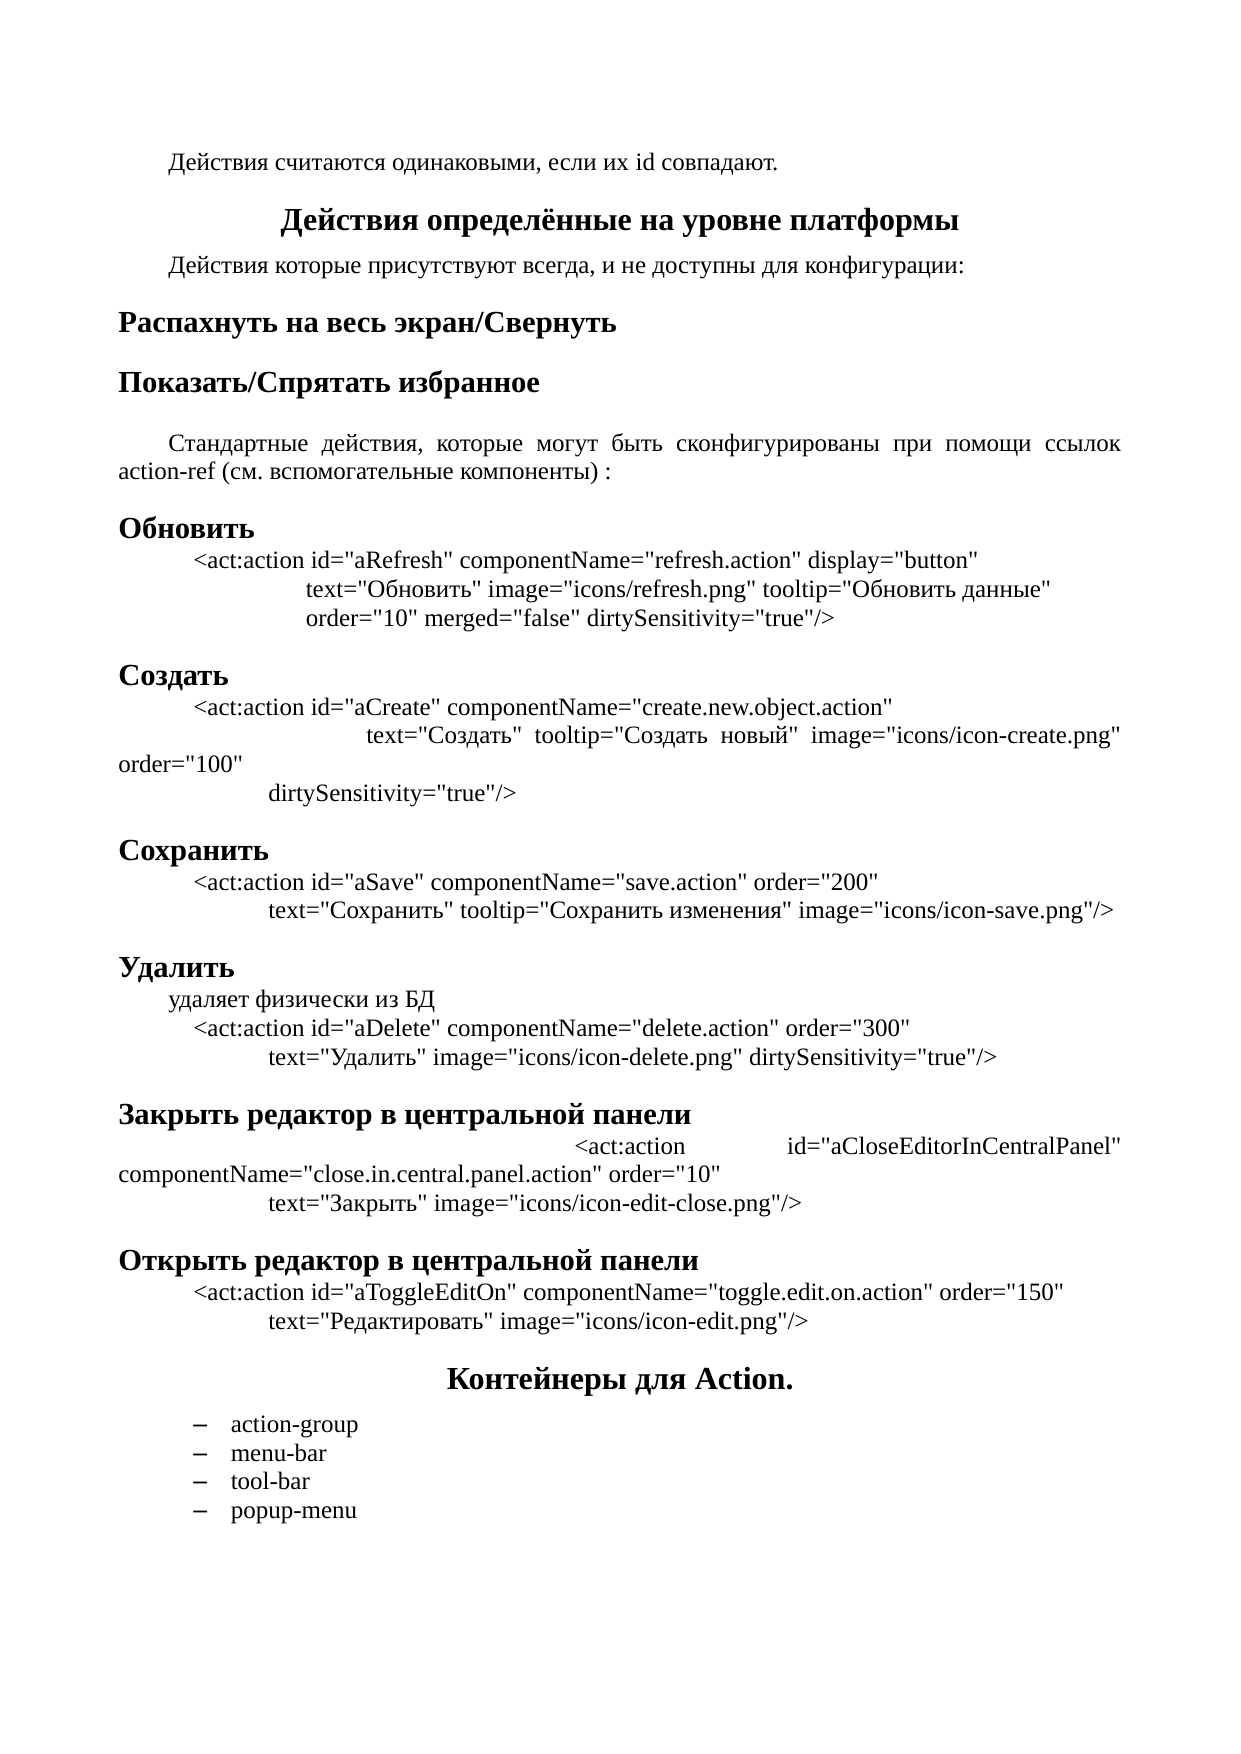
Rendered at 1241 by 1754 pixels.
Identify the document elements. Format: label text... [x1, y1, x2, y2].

subtitle Обновить [118, 510, 1122, 545]
text удаляет физически из БД [118, 984, 1122, 1013]
text Действия считаются одинаковыми, если их id совпадают. [118, 147, 1122, 176]
text <act:action id="aRefresh" componentName="refresh.action" display="button" [118, 545, 1122, 574]
list menu-bar [193, 1438, 1122, 1466]
text text="Редактировать" image="icons/icon-edit.png"/> [118, 1306, 1122, 1334]
text text="Обновить" image="icons/refresh.png" tooltip="Обновить данные" [118, 574, 1122, 603]
text order="10" merged="false" dirtySensitivity="true"/> [118, 603, 1122, 632]
text Стандартные действия, которые могут быть сконфигурированы при помощи ссылок action-ref (см. вспомогательные компоненты) : [118, 428, 1122, 485]
subtitle Действия определённые на уровне платформы [118, 201, 1122, 237]
subtitle Открыть редактор в центральной панели [118, 1242, 1122, 1277]
text <act:action id="aCloseEditorInCentralPanel" componentName="close.in.central.panel.action" order="10" [118, 1131, 1122, 1188]
text text="Удалить" image="icons/icon-delete.png" dirtySensitivity="true"/> [118, 1042, 1122, 1071]
text <act:action id="aSave" componentName="save.action" order="200" [118, 867, 1122, 896]
text text="Сохранить" tooltip="Сохранить изменения" image="icons/icon-save.png"/> [118, 896, 1122, 924]
list action-group [193, 1409, 1122, 1438]
subtitle Удалить [118, 949, 1122, 984]
list tool-bar [193, 1466, 1122, 1495]
subtitle Сохранить [118, 831, 1122, 867]
subtitle Закрыть редактор в центральной панели [118, 1095, 1122, 1131]
text dirtySensitivity="true"/> [118, 778, 1122, 807]
subtitle Создать [118, 656, 1122, 692]
list popup-menu [193, 1495, 1122, 1524]
text Действия которые присутствуют всегда, и не доступны для конфигурации: [118, 250, 1122, 279]
text text="Создать" tooltip="Создать новый" image="icons/icon-create.png" order="100" [118, 720, 1122, 778]
subtitle Распахнуть на весь экран/Свернуть [118, 303, 1122, 339]
text text="Закрыть" image="icons/icon-edit-close.png"/> [118, 1188, 1122, 1217]
subtitle Контейнеры для Action. [118, 1359, 1122, 1396]
text <act:action id="aCreate" componentName="create.new.object.action" [118, 692, 1122, 720]
subtitle Показать/Спрятать избранное [118, 364, 1122, 399]
text <act:action id="aDelete" componentName="delete.action" order="300" [118, 1013, 1122, 1042]
text <act:action id="aToggleEditOn" componentName="toggle.edit.on.action" order="150" [118, 1277, 1122, 1306]
